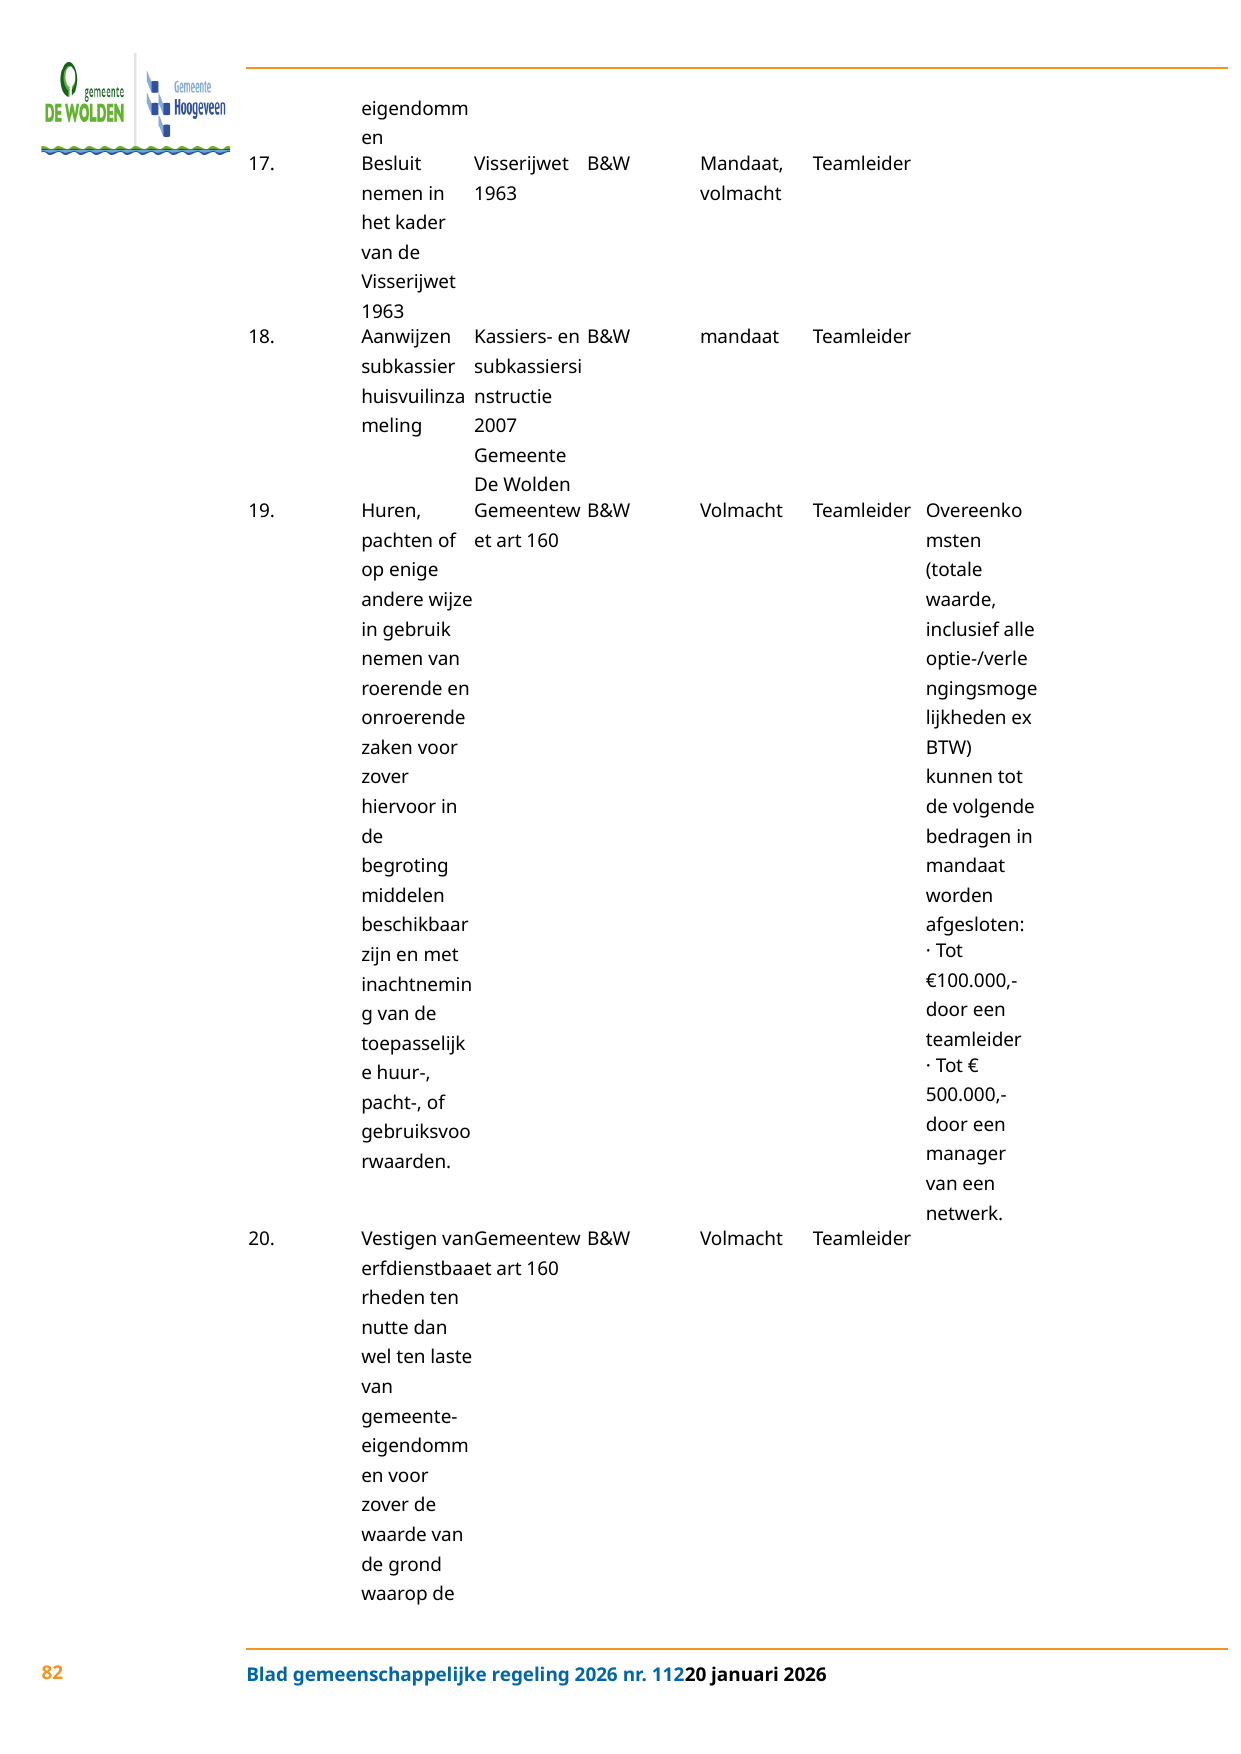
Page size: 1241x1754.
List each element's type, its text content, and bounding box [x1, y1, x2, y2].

table_cell Huren, pachten of op enige andere wijze in gebruik nemen van roerende en onroerende zaken voor zover hiervoor in de begroting middelen beschikbaar zijn en met inachtneming van de toepasselijke huur-, pacht-, of gebruiksvoorwaarden. [361, 498, 474, 1225]
table_cell Overeenkomsten (totale waarde, inclusief alle optie-/verlengingsmogelijkheden ex BTW) kunnen tot de volgende bedragen in mandaat worden afgesloten: [926, 498, 1038, 937]
picture [41, 47, 231, 172]
table_cell 20. [248, 1225, 361, 1606]
table_cell Mandaat, volmacht [700, 150, 813, 324]
table_cell [926, 150, 1038, 324]
table_cell B&W [587, 1225, 700, 1606]
table_cell Vestigen van erfdienstbaarheden ten nutte dan wel ten laste van gemeente-eigendommen voor zover de waarde van de grond waarop de [361, 1225, 474, 1606]
table_cell [587, 95, 700, 150]
table_cell Besluit nemen in het kader van de Visserijwet 1963 [361, 150, 474, 324]
table_cell Teamleider [813, 324, 926, 497]
table_cell [926, 1225, 1038, 1606]
table_cell · Tot €100.000,- door een teamleider [926, 937, 1038, 1052]
table_cell Volmacht [700, 498, 813, 1225]
table_cell eigendommen [361, 95, 474, 150]
table_cell Gemeentewet art 160 [474, 1225, 587, 1606]
table_cell [474, 95, 587, 150]
table_cell Aanwijzen subkassier huisvuilinzameling [361, 324, 474, 497]
table_cell · Tot € 500.000,- door een manager van een netwerk. [926, 1052, 1038, 1225]
table_cell mandaat [700, 324, 813, 497]
table_cell Teamleider [813, 1225, 926, 1606]
table_cell Teamleider [813, 150, 926, 324]
table_cell [813, 95, 926, 150]
table_cell [700, 95, 813, 150]
table_cell 19. [248, 498, 361, 1225]
table_cell Teamleider [813, 498, 926, 1225]
table_cell Kassiers- en subkassiersinstructie 2007 Gemeente De Wolden [474, 324, 587, 497]
table_cell B&W [587, 150, 700, 324]
table_cell Gemeentewet art 160 [474, 498, 587, 1225]
table_cell Visserijwet 1963 [474, 150, 587, 324]
table_cell [926, 95, 1038, 150]
table_cell 17. [248, 150, 361, 324]
table_cell B&W [587, 324, 700, 497]
table_cell 18. [248, 324, 361, 497]
table_cell B&W [587, 498, 700, 1225]
table_cell [926, 324, 1038, 497]
table_cell [1039, 1251, 1152, 1606]
table_cell [248, 95, 361, 150]
table_cell Volmacht [700, 1225, 813, 1606]
table_cell [1039, 95, 1152, 150]
